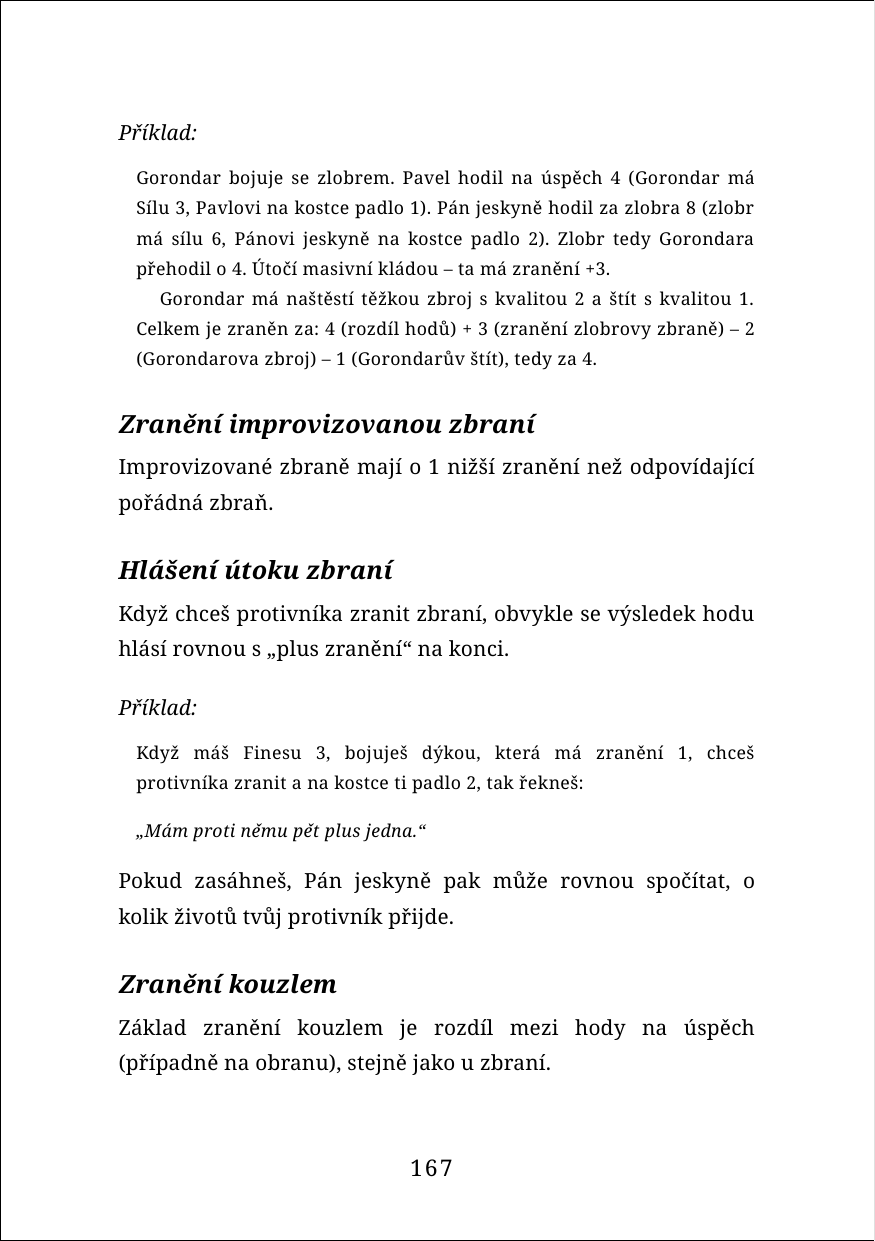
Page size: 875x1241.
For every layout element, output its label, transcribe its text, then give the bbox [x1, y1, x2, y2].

subtitle Zranění kouzlem [118, 967, 756, 1001]
text Když chceš protivníka zranit zbraní, obvykle se výsledek hodu hlásí rovnou s „plus zranění“ na konci. [118, 599, 756, 663]
text Gorondar bojuje se zlobrem. Pavel hodil na úspěch 4 (Gorondar má Sílu 3, Pavlovi na kostce padlo 1). Pán jeskyně hodil za zlobra 8 (zlobr má sílu 6, Pánovi jeskyně na kostce padlo 2). Zlobr tedy Gorondara přehodil o 4. Útočí masivní kládou – ta má zranění +3. Gorondar má naštěstí těžkou zbroj s kvalitou 2 a štít s kvalitou 1. Celkem je zraněn za: 4 (rozdíl hodů) + 3 (zranění zlobrovy zbraně) – 2 (Gorondarova zbroj) – 1 (Gorondarův štít), tedy za 4. [136, 166, 756, 371]
text „Mám proti němu pět plus jedna.“ [136, 819, 756, 843]
text Pokud zasáhneš, Pán jeskyně pak může rovnou spočítat, o kolik životů tvůj protivník přijde. [118, 867, 756, 931]
subtitle Hlášení útoku zbraní [118, 553, 756, 587]
text Příklad: [118, 693, 756, 722]
text Příklad: [118, 118, 756, 147]
text Základ zranění kouzlem je rozdíl mezi hody na úspěch (případně na obranu), stejně jako u zbraní. [118, 1013, 756, 1077]
subtitle Zranění improvizovanou zbraní [118, 406, 756, 441]
text Když máš Finesu 3, bojuješ dýkou, která má zranění 1, chceš protivníka zranit a na kostce ti padlo 2, tak řekneš: [136, 741, 756, 795]
text Improvizované zbraně mají o 1 nižší zranění než odpovídající pořádná zbraň. [118, 452, 756, 516]
